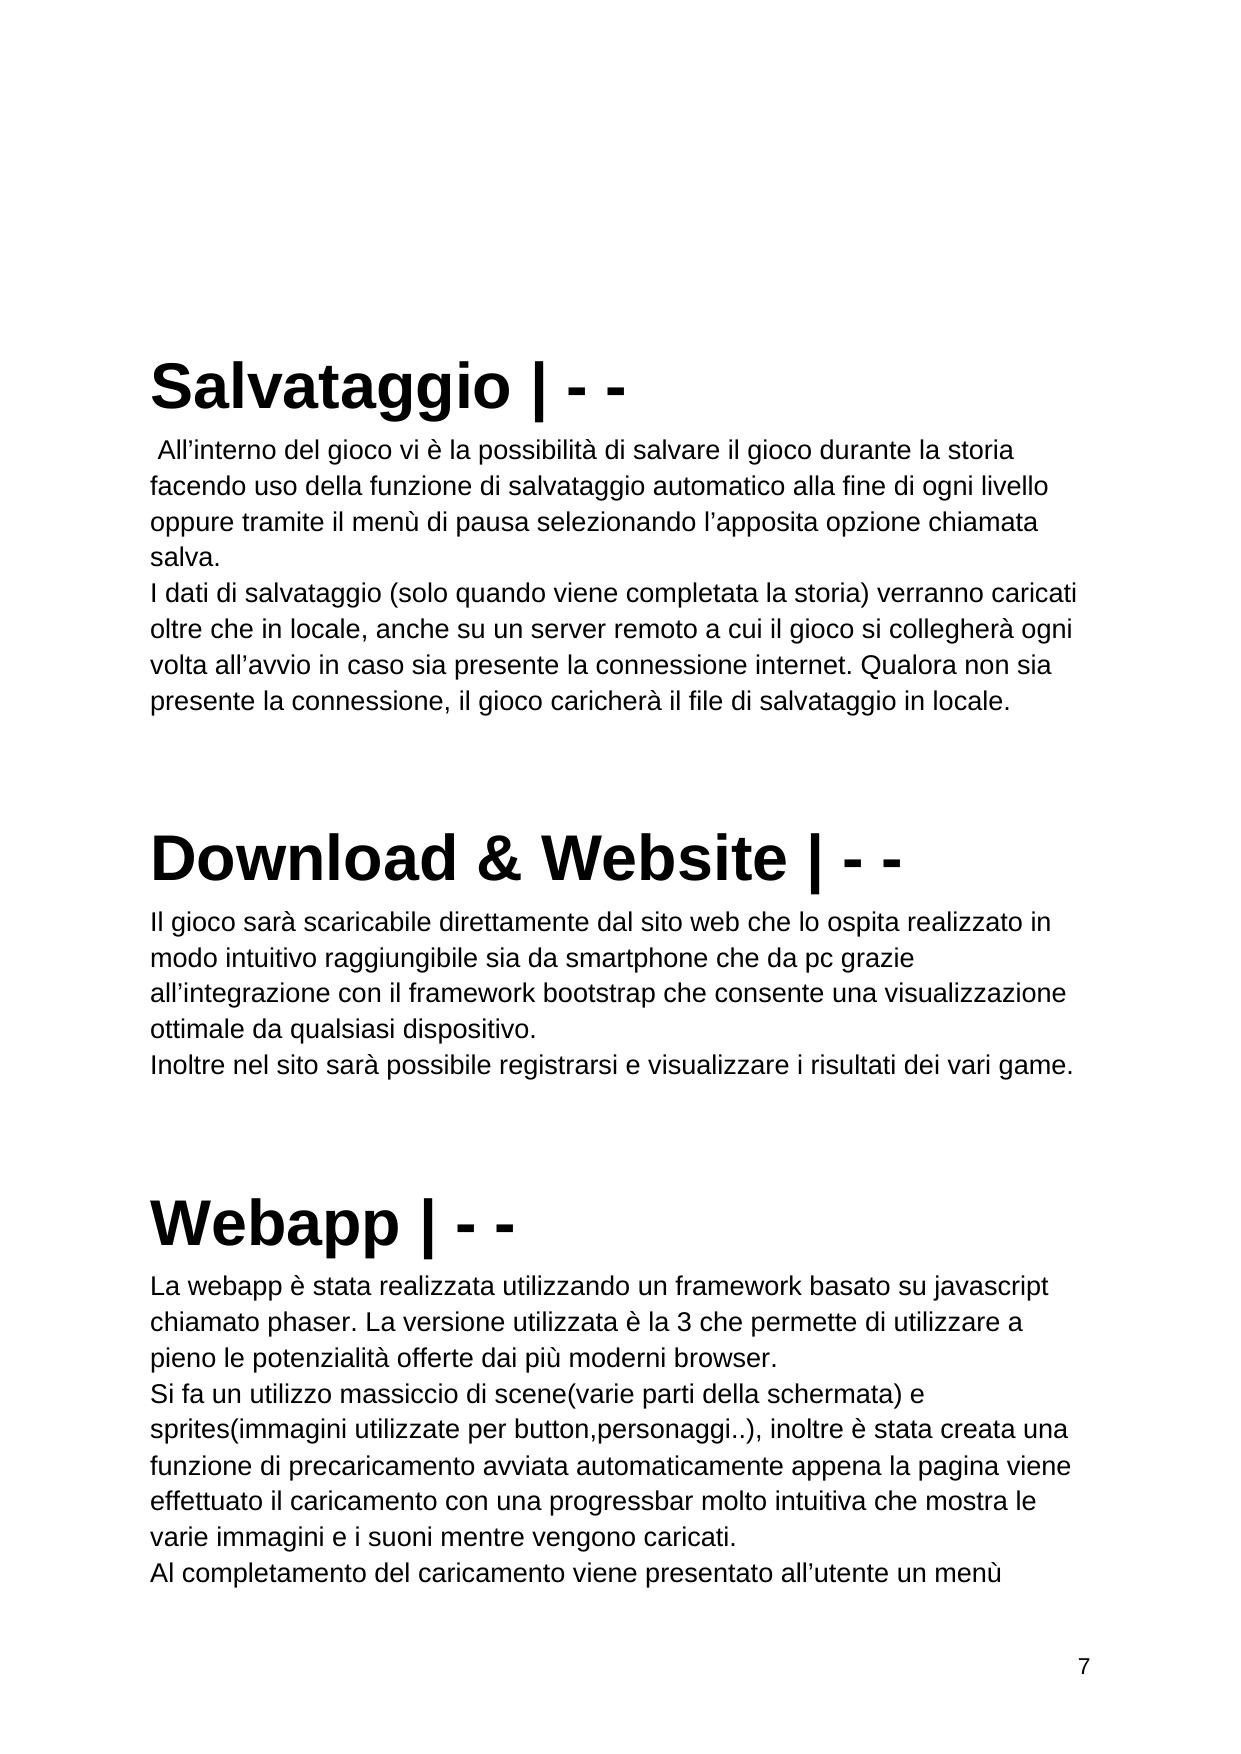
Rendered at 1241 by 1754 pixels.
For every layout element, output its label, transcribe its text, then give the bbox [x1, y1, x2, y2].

text Download & Website | - - [150, 820, 1090, 894]
text Si fa un utilizzo massiccio di scene(varie parti della schermata) e sprites(immagini utilizzate per button,personaggi..), inoltre è stata creata una funzione di precaricamento avviata automaticamente appena la pagina viene effettuato il caricamento con una progressbar molto intuitiva che mostra le varie immagini e i suoni mentre vengono caricati. [150, 1378, 1090, 1553]
text I dati di salvataggio (solo quando viene completata la storia) verranno caricati oltre che in locale, anche su un server remoto a cui il gioco si collegherà ogni volta all’avvio in caso sia presente la connessione internet. Qualora non sia presente la connessione, il gioco caricherà il file di salvataggio in locale. [150, 577, 1090, 716]
text All’interno del gioco vi è la possibilità di salvare il gioco durante la storia facendo uso della funzione di salvataggio automatico alla fine di ogni livello [150, 434, 1090, 501]
text Webapp | - - [150, 1184, 1090, 1259]
text La webapp è stata realizzata utilizzando un framework basato su javascript chiamato phaser. La versione utilizzata è la 3 che permette di utilizzare a pieno le potenzialità offerte dai più moderni browser. [150, 1270, 1090, 1373]
text oppure tramite il menù di pausa selezionando l’apposita opzione chiamata salva. [150, 506, 1090, 573]
text Al completamento del caricamento viene presentato all’utente un menù [150, 1557, 1090, 1588]
text Il gioco sarà scaricabile direttamente dal sito web che lo ospita realizzato in modo intuitivo raggiungibile sia da smartphone che da pc grazie all’integrazione con il framework bootstrap che consente una visualizzazione ottimale da qualsiasi dispositivo. [150, 906, 1090, 1045]
text Inoltre nel sito sarà possibile registrarsi e visualizzare i risultati dei vari game. [150, 1049, 1090, 1081]
text Salvataggio | - - [150, 348, 1090, 423]
